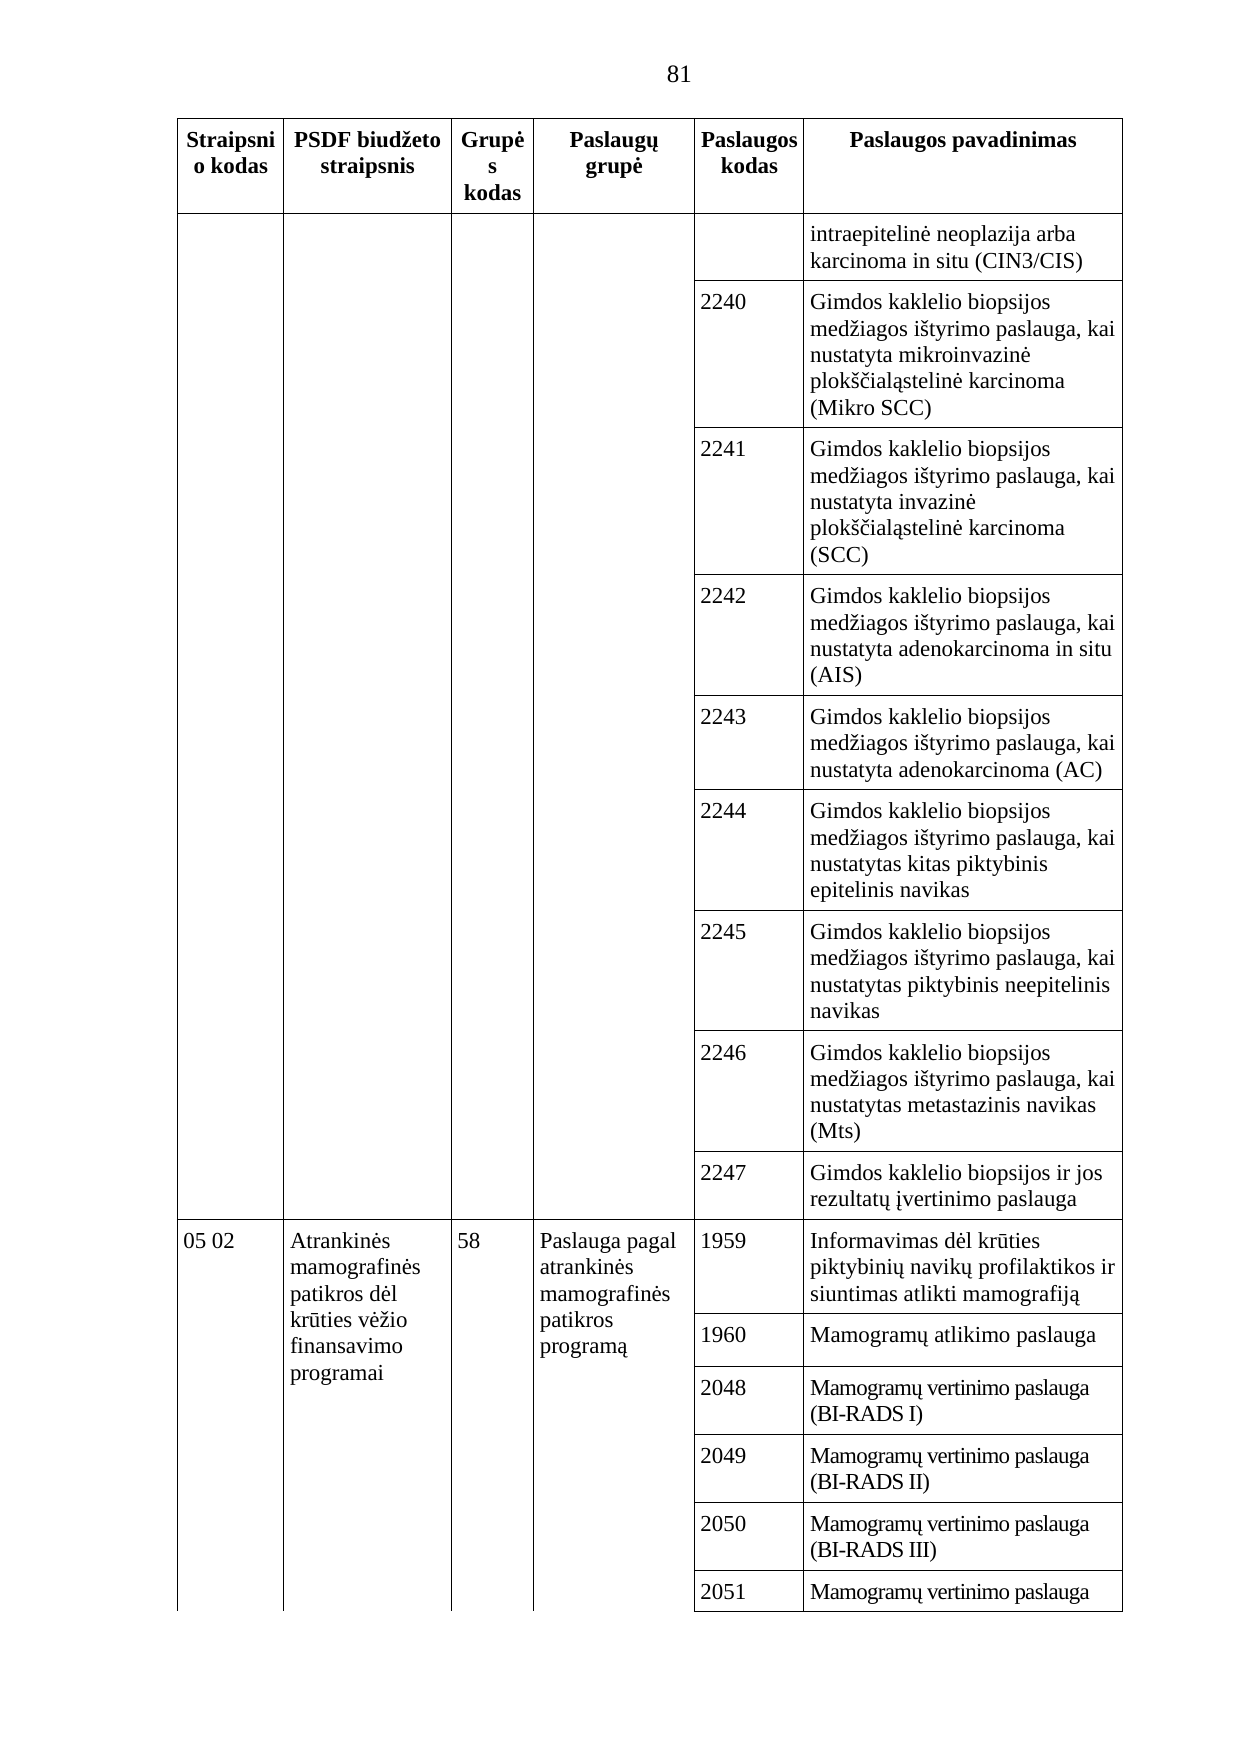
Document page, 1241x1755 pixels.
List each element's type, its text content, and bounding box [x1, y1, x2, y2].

table_cell 1960 [695, 1314, 803, 1366]
table_cell [534, 1502, 694, 1570]
table_cell [284, 1502, 451, 1570]
table_cell [452, 427, 533, 574]
table_cell [178, 695, 283, 789]
table_cell 2049 [695, 1435, 803, 1502]
table_cell 2240 [695, 281, 803, 427]
table_cell [178, 574, 283, 695]
table_cell 2243 [695, 696, 803, 789]
table_cell [534, 214, 694, 280]
table_cell [284, 910, 451, 1030]
table_cell [534, 695, 694, 789]
table_cell [534, 1030, 694, 1151]
table_cell [452, 214, 533, 280]
table_cell 58 [452, 1220, 533, 1313]
table_cell [178, 427, 283, 574]
table_cell Gimdos kaklelio biopsijos medžiagos ištyrimo paslauga, kai nustatytas metastazinis navikas (Mts) [804, 1031, 1122, 1151]
table_cell [178, 789, 283, 910]
table_cell [178, 214, 283, 280]
table_cell Informavimas dėl krūties piktybinių navikų profilaktikos ir siuntimas atlikti mamografiją [804, 1220, 1122, 1313]
table_cell [178, 1313, 283, 1366]
table_cell [452, 789, 533, 910]
table_cell Gimdos kaklelio biopsijos ir jos rezultatų įvertinimo paslauga [804, 1152, 1122, 1219]
table_cell [452, 1151, 533, 1219]
table_cell 2242 [695, 575, 803, 695]
table_cell 2048 [695, 1367, 803, 1434]
table_header Paslaugos pavadinimas [804, 119, 1122, 212]
table_cell 2050 [695, 1503, 803, 1570]
table_cell 2241 [695, 428, 803, 574]
table_cell [284, 695, 451, 789]
table_cell [284, 1434, 451, 1502]
table_cell 2244 [695, 790, 803, 910]
table_cell Gimdos kaklelio biopsijos medžiagos ištyrimo paslauga, kai nustatyta adenokarcinoma in situ (AIS) [804, 575, 1122, 695]
table_cell [178, 1502, 283, 1570]
table_cell Mamogramų vertinimo paslauga (BI-RADS III) [804, 1503, 1122, 1570]
table_cell [284, 214, 451, 280]
table_cell Gimdos kaklelio biopsijos medžiagos ištyrimo paslauga, kai nustatytas kitas piktybinis epitelinis navikas [804, 790, 1122, 910]
table_cell [452, 910, 533, 1030]
table_header Straipsnio kodas [178, 119, 283, 212]
table_header Paslaugų grupė [534, 119, 694, 212]
table_cell [534, 1151, 694, 1219]
table_cell [178, 1366, 283, 1434]
table_cell [452, 695, 533, 789]
table_header PSDF biudžeto straipsnis [284, 119, 451, 212]
table_cell [695, 214, 803, 280]
table_header Paslaugos kodas [695, 119, 803, 212]
table_cell [178, 1151, 283, 1219]
table_cell [452, 1366, 533, 1434]
table_cell 1959 [695, 1220, 803, 1313]
table_cell intraepitelinė neoplazija arba karcinoma in situ (CIN3/CIS) [804, 214, 1122, 280]
table_cell 2247 [695, 1152, 803, 1219]
table_cell [284, 1030, 451, 1151]
table_cell [284, 280, 451, 427]
table_cell [178, 280, 283, 427]
table_cell [534, 280, 694, 427]
table_cell [452, 1030, 533, 1151]
table_cell [452, 574, 533, 695]
table_cell [534, 910, 694, 1030]
table_cell [534, 789, 694, 910]
table_cell Gimdos kaklelio biopsijos medžiagos ištyrimo paslauga, kai nustatyta invazinė plokščialąstelinė karcinoma (SCC) [804, 428, 1122, 574]
table_cell [284, 574, 451, 695]
table_cell [452, 280, 533, 427]
table_cell [284, 427, 451, 574]
table_cell [452, 1434, 533, 1502]
table_cell [452, 1570, 533, 1611]
table_cell [534, 1366, 694, 1434]
table_cell Atrankinės mamografinės patikros dėl krūties vėžio finansavimo programai [284, 1220, 451, 1434]
table_cell [534, 574, 694, 695]
table_cell 05 02 [178, 1220, 283, 1313]
table_cell [452, 1502, 533, 1570]
table_cell [178, 1434, 283, 1502]
table_cell [534, 427, 694, 574]
table_cell [284, 789, 451, 910]
table_cell 2051 [695, 1571, 803, 1611]
table_cell 2245 [695, 911, 803, 1030]
table_cell [452, 1313, 533, 1366]
table_cell [178, 1570, 283, 1611]
table_cell [178, 910, 283, 1030]
table_cell 2246 [695, 1031, 803, 1151]
table_cell Mamogramų vertinimo paslauga (BI-RADS II) [804, 1435, 1122, 1502]
table_cell Paslauga pagal atrankinės mamografinės patikros programą [534, 1220, 694, 1366]
table_cell Mamogramų vertinimo paslauga (BI-RADS I) [804, 1367, 1122, 1434]
table_cell Gimdos kaklelio biopsijos medžiagos ištyrimo paslauga, kai nustatyta adenokarcinoma (AC) [804, 696, 1122, 789]
table_cell Mamogramų vertinimo paslauga [804, 1571, 1122, 1611]
table_cell Mamogramų atlikimo paslauga [804, 1314, 1122, 1366]
table_cell Gimdos kaklelio biopsijos medžiagos ištyrimo paslauga, kai nustatyta mikroinvazinė plokščialąstelinė karcinoma (Mikro SCC) [804, 281, 1122, 427]
table_cell [534, 1434, 694, 1502]
table_header Grupės kodas [452, 119, 533, 212]
table_cell [178, 1030, 283, 1151]
table_cell [284, 1570, 451, 1611]
table_cell [284, 1151, 451, 1219]
table_cell [534, 1570, 694, 1611]
table_cell Gimdos kaklelio biopsijos medžiagos ištyrimo paslauga, kai nustatytas piktybinis neepitelinis navikas [804, 911, 1122, 1030]
